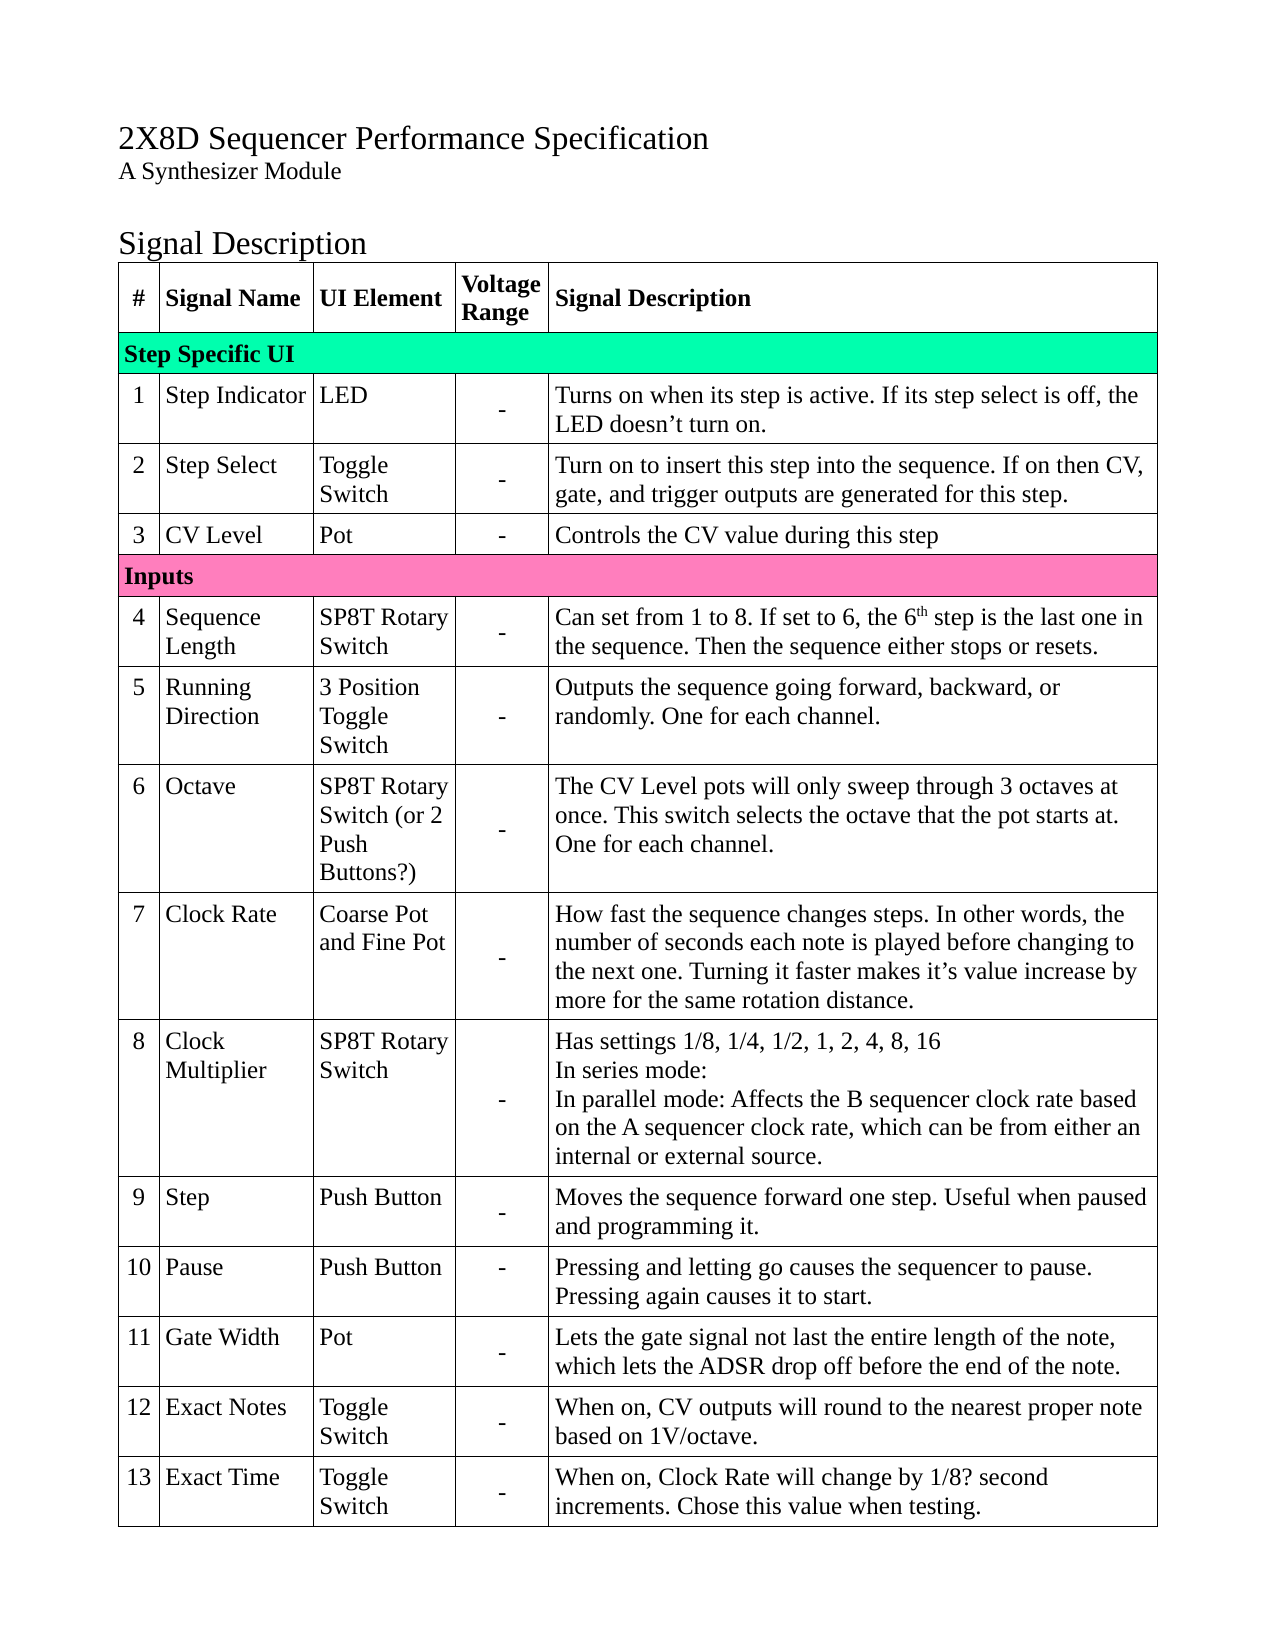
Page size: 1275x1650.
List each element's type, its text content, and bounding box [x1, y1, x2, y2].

table_cell - [456, 444, 548, 513]
table_cell Octave [160, 765, 313, 892]
table_cell When on, Clock Rate will change by 1/8? second increments. Chose this value when testing. [549, 1457, 1157, 1526]
table_cell Moves the sequence forward one step. Useful when paused and programming it. [549, 1177, 1157, 1246]
table_cell Push Button [314, 1247, 455, 1316]
table_cell Turn on to insert this step into the sequence. If on then CV, gate, and trigger outputs are generated for this step. [549, 444, 1157, 513]
table_cell - [456, 1020, 548, 1176]
table_cell Exact Time [160, 1457, 313, 1526]
table_cell 5 [119, 667, 159, 764]
table_cell - [456, 765, 548, 892]
table_cell Clock Multiplier [160, 1020, 313, 1176]
table_cell SP8T Rotary Switch (or 2 Push Buttons?) [314, 765, 455, 892]
table_cell Pressing and letting go causes the sequencer to pause. Pressing again causes it to start. [549, 1247, 1157, 1316]
table_cell - [456, 893, 548, 1019]
table_cell Toggle Switch [314, 1457, 455, 1526]
table_cell 4 [119, 597, 159, 666]
table_cell - [456, 667, 548, 764]
table_cell CV Level [160, 514, 313, 554]
table_cell 11 [119, 1317, 159, 1386]
table_cell - [456, 1317, 548, 1386]
table_cell SP8T Rotary Switch [314, 1020, 455, 1176]
table_cell Turns on when its step is active. If its step select is off, the LED doesn’t turn on. [549, 374, 1157, 443]
table_cell The CV Level pots will only sweep through 3 octaves at once. This switch selects the octave that the pot starts at. One for each channel. [549, 765, 1157, 892]
table_cell How fast the sequence changes steps. In other words, the number of seconds each note is played before changing to the next one. Turning it faster makes it’s value increase by more for the same rotation distance. [549, 893, 1157, 1019]
table_cell 2 [119, 444, 159, 513]
table_header Signal Name [160, 263, 313, 332]
table_cell - [456, 1177, 548, 1246]
table_cell Lets the gate signal not last the entire length of the note, which lets the ADSR drop off before the end of the note. [549, 1317, 1157, 1386]
table_cell Toggle Switch [314, 444, 455, 513]
table_cell 3 Position Toggle Switch [314, 667, 455, 764]
table_cell Pause [160, 1247, 313, 1316]
table_cell Clock Rate [160, 893, 313, 1019]
text A Synthesizer Module [118, 156, 1157, 185]
table_cell - [456, 1457, 548, 1526]
table_cell Exact Notes [160, 1387, 313, 1456]
table_cell 6 [119, 765, 159, 892]
table_cell Pot [314, 1317, 455, 1386]
table_cell Outputs the sequence going forward, backward, or randomly. One for each channel. [549, 667, 1157, 764]
table_cell Can set from 1 to 8. If set to 6, the 6th step is the last one in the sequence. Then the sequence either stops or resets. [549, 597, 1157, 666]
table_cell Sequence Length [160, 597, 313, 666]
table_cell Step [160, 1177, 313, 1246]
table_cell 13 [119, 1457, 159, 1526]
table_cell Gate Width [160, 1317, 313, 1386]
table_cell 1 [119, 374, 159, 443]
table_cell - [456, 374, 548, 443]
table_cell Push Button [314, 1177, 455, 1246]
table_cell 12 [119, 1387, 159, 1456]
table_cell - [456, 1247, 548, 1316]
text 2X8D Sequencer Performance Specification [118, 118, 1157, 156]
table_cell - [456, 514, 548, 554]
table_cell 9 [119, 1177, 159, 1246]
table_cell Step Select [160, 444, 313, 513]
table_cell LED [314, 374, 455, 443]
table_cell Controls the CV value during this step [549, 514, 1157, 554]
table_cell When on, CV outputs will round to the nearest proper note based on 1V/octave. [549, 1387, 1157, 1456]
table_cell - [456, 1387, 548, 1456]
table_header Signal Description [549, 263, 1157, 332]
table_cell Toggle Switch [314, 1387, 455, 1456]
table_header UI Element [314, 263, 455, 332]
table_header Voltage Range [456, 263, 548, 332]
table_cell Step Specific UI [119, 333, 1157, 373]
table_cell 7 [119, 893, 159, 1019]
table_cell Running Direction [160, 667, 313, 764]
table_cell Pot [314, 514, 455, 554]
table_cell - [456, 597, 548, 666]
table_cell Step Indicator [160, 374, 313, 443]
table_cell 3 [119, 514, 159, 554]
table_cell SP8T Rotary Switch [314, 597, 455, 666]
table_header # [119, 263, 159, 332]
table_cell Coarse Pot and Fine Pot [314, 893, 455, 1019]
table_cell 8 [119, 1020, 159, 1176]
text Signal Description [118, 223, 1157, 262]
table_cell Inputs [119, 555, 1157, 596]
table_cell Has settings 1/8, 1/4, 1/2, 1, 2, 4, 8, 16 In series mode: In parallel mode: Affects the B sequencer clock rate based on the A sequencer clock rate, which can be from either an internal or external source. [549, 1020, 1157, 1176]
table_cell 10 [119, 1247, 159, 1316]
